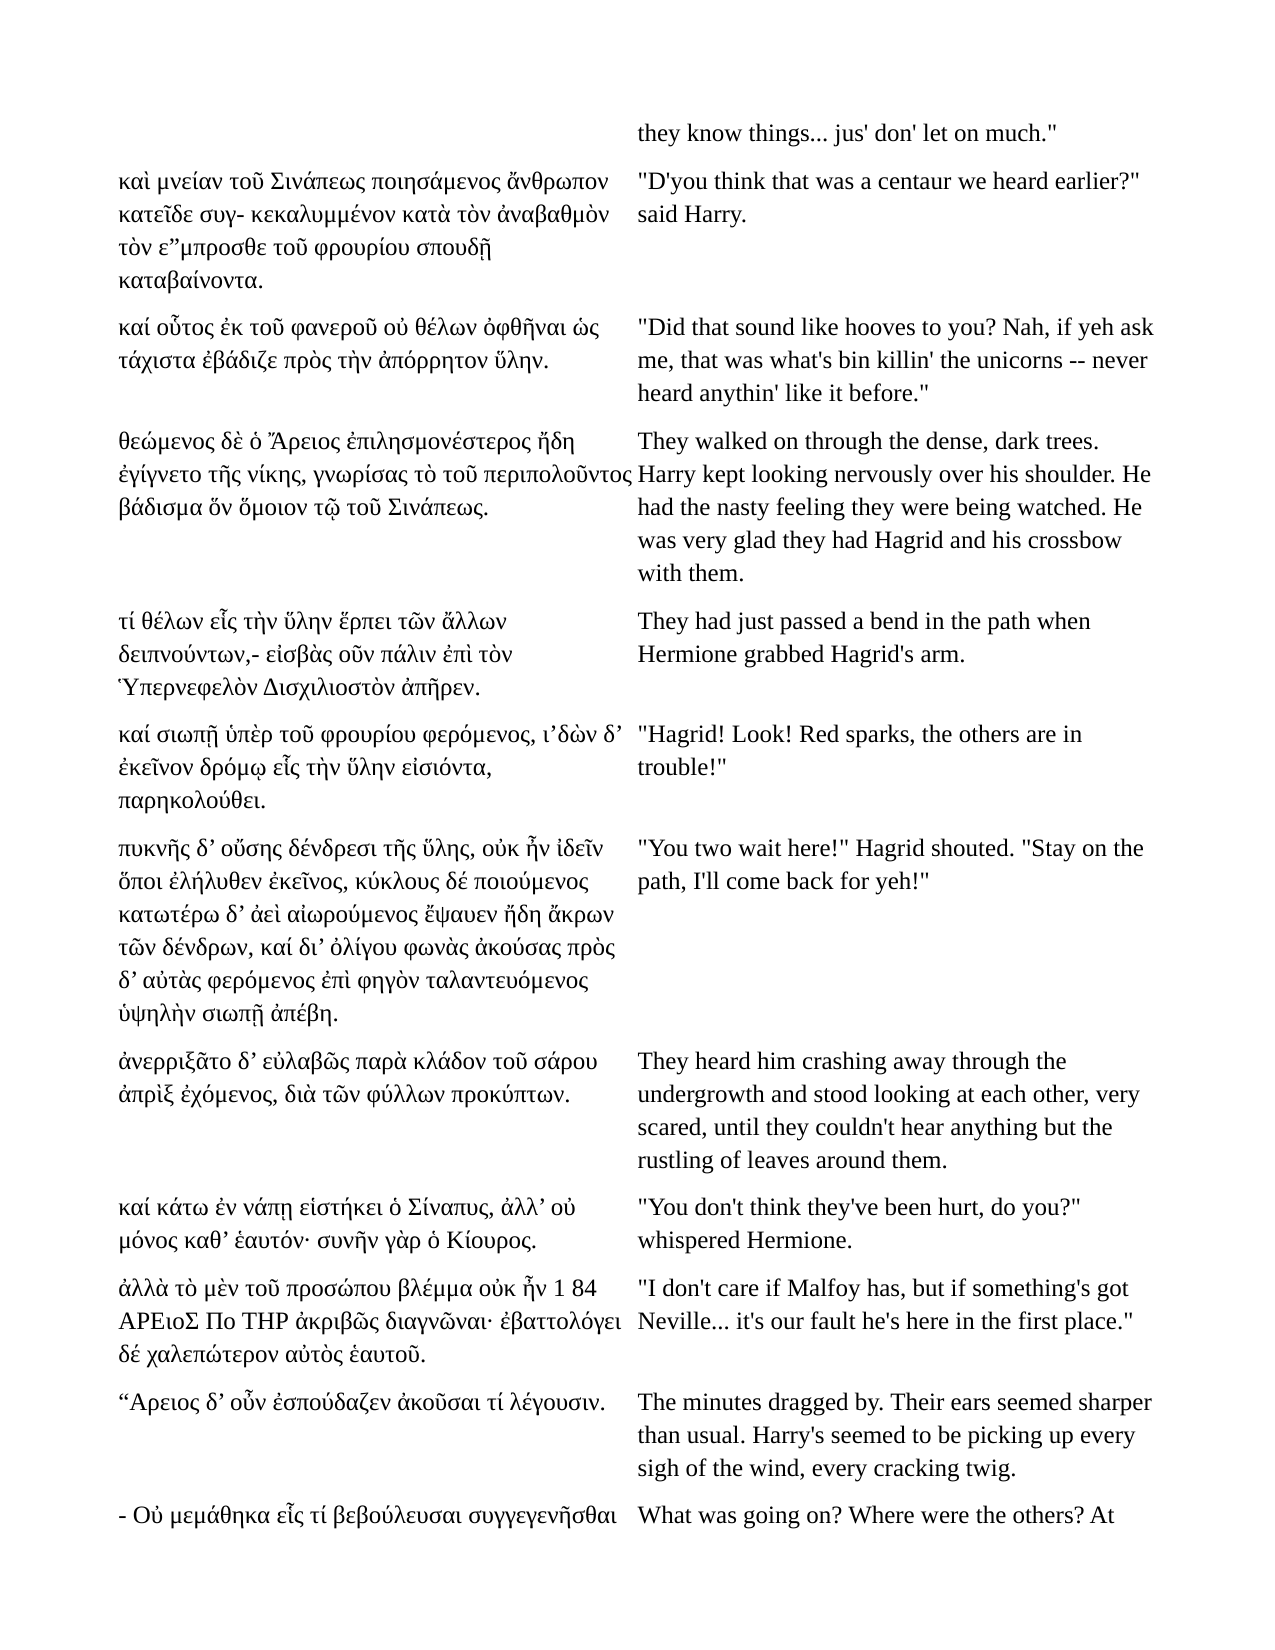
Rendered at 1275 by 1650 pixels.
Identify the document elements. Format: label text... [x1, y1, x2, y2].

table_cell What was going on? Where were the others? At [638, 1500, 1157, 1529]
table_cell "Hagrid! Look! Red sparks, the others are in trouble!" [638, 719, 1157, 833]
table_cell "You don't think they've been hurt, do you?" whispered Hermione. [638, 1193, 1157, 1273]
table_cell πυκνῆς δ’ οὔσης δένδρεσι τῆς ὕλης, οὐκ ἦν ἰδεῖν ὅποι ἐλήλυθεν ἐκεῖνος, κύκλους δέ ποιούμενος κατωτέρω δ’ ἀεὶ αἰωρούμενος ἔψαυεν ἤδη ἄκρων τῶν δένδρων, καί δι’ ὀλίγου φωνὰς ἀκούσας πρὸς δ’ αὐτὰς φερόμενος ἐπὶ φηγὸν ταλαντευόμενος ὑψηλὴν σιωπῇ ἀπέβη. [118, 833, 637, 1046]
table_cell [118, 118, 637, 166]
table_cell “Αρειος δ’ οὖν ἐσπούδαζεν ἀκοῦσαι τί λέγουσιν. [118, 1387, 637, 1500]
table_cell They had just passed a bend in the path when Hermione grabbed Hagrid's arm. [638, 606, 1157, 719]
table_cell "You two wait here!" Hagrid shouted. "Stay on the path, I'll come back for yeh!" [638, 833, 1157, 1046]
table_cell καὶ μνείαν τοῦ Σινάπεως ποιησάμενος ἄνθρωπον κατεῖδε συγ- κεκαλυμμένον κατὰ τὸν ἀναβαθμὸν τὸν ε”μπροσθε τοῦ φρουρίου σπουδῇ καταβαίνοντα. [118, 166, 637, 312]
table_cell - Οὐ μεμάθηκα εἷς τί βεβούλευσαι συγγεγενῆσθαι [118, 1500, 637, 1529]
table_cell ἀνερριξᾶτο δ’ εὐλαβῶς παρὰ κλάδον τοῦ σάρου ἀπρὶξ ἐχόμενος, διὰ τῶν φύλλων προκύπτων. [118, 1046, 637, 1192]
table_cell "D'you think that was a centaur we heard earlier?" said Harry. [638, 166, 1157, 312]
table_cell καί κάτω ἐν νάπῃ εἱστήκει ὁ Σίναπυς, ἀλλ’ οὐ μόνος καθ’ ἑαυτόν· συνῆν γὰρ ὁ Κίουρος. [118, 1193, 637, 1273]
table_cell "Did that sound like hooves to you? Nah, if yeh ask me, that was what's bin killin' the unicorns -- never heard anythin' like it before." [638, 313, 1157, 426]
table_cell τί θέλων εἷς τὴν ὕλην ἕρπει τῶν ἄλλων δειπνούντων,- εἰσβὰς οῦν πάλιν ἐπὶ τὸν Ὑπερνεφελὸν Δισχιλιοστὸν ἀπῆρεν. [118, 606, 637, 719]
table_cell "I don't care if Malfoy has, but if something's got Neville... it's our fault he's here in the first place." [638, 1273, 1157, 1387]
table_cell they know things... jus' don' let on much." [638, 118, 1157, 166]
table_cell The minutes dragged by. Their ears seemed sharper than usual. Harry's seemed to be picking up every sigh of the wind, every cracking twig. [638, 1387, 1157, 1500]
table_cell They walked on through the dense, dark trees. Harry kept looking nervously over his shoulder. He had the nasty feeling they were being watched. He was very glad they had Hagrid and his crossbow with them. [638, 426, 1157, 606]
table_cell ἀλλὰ τὸ μὲν τοῦ προσώπου βλέμμα οὐκ ἦν 1 84 ΑΡΕιοΣ Πο ΤΗΡ ἀκριβῶς διαγνῶναι· ἐβαττολόγει δέ χαλεπώτερον αὐτὸς ἑαυτοῦ. [118, 1273, 637, 1387]
table_cell καί οὗτος ἐκ τοῦ φανεροῦ οὐ θέλων ὀφθῆναι ὡς τάχιστα ἐβάδιζε πρὸς τὴν ἀπόρρητον ὕλην. [118, 313, 637, 426]
table_cell καί σιωπῇ ὑπὲρ τοῦ φρουρίου φερόμενος, ι’δὼν δ’ ἐκεῖνον δρόμῳ εἷς τὴν ὕλην εἰσιόντα, παρηκολούθει. [118, 719, 637, 833]
table_cell They heard him crashing away through the undergrowth and stood looking at each other, very scared, until they couldn't hear anything but the rustling of leaves around them. [638, 1046, 1157, 1192]
table_cell θεώμενος δὲ ὁ Ἄρειος ἐπιλησμονέστερος ἤδη ἐγίγνετο τῆς νίκης, γνωρίσας τὸ τοῦ περιπολοῦντος βάδισμα ὅν ὅμοιον τῷ τοῦ Σινάπεως. [118, 426, 637, 606]
